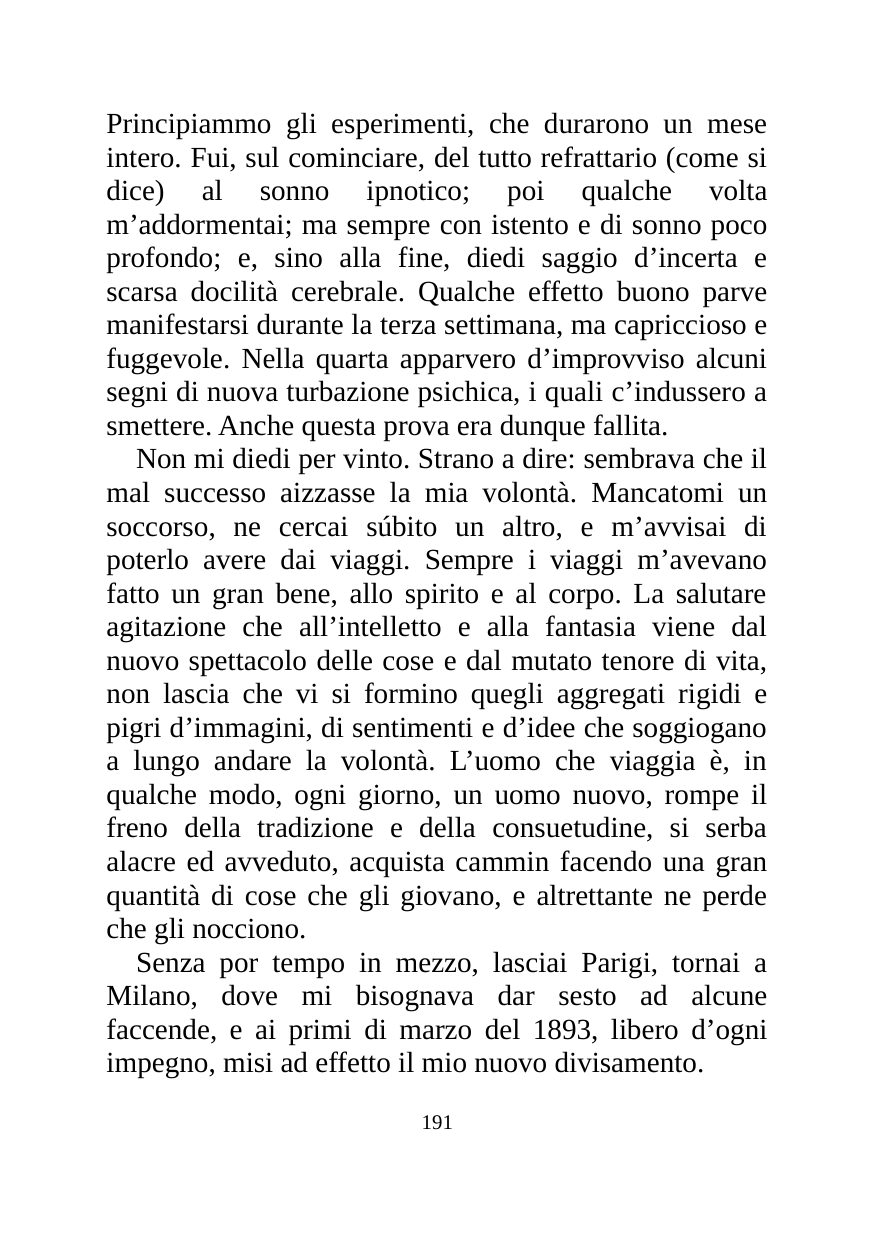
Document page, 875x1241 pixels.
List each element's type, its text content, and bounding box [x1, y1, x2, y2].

text Principiammo gli esperimenti, che durarono un mese intero. Fui, sul cominciare, del tutto refrattario (come si dice) al sonno ipnotico; poi qualche volta m’addormentai; ma sempre con istento e di sonno poco profondo; e, sino alla fine, diedi saggio d’incerta e scarsa docilità cerebrale. Qualche effetto buono parve manifestarsi durante la terza settimana, ma capriccioso e fuggevole. Nella quarta apparvero d’improvviso alcuni segni di nuova turbazione psichica, i quali c’indussero a smettere. Anche questa prova era dunque fallita. [106, 106, 768, 442]
text Non mi diedi per vinto. Strano a dire: sembrava che il mal successo aizzasse la mia volontà. Mancatomi un soccorso, ne cercai súbito un altro, e m’avvisai di poterlo avere dai viaggi. Sempre i viaggi m’avevano fatto un gran bene, allo spirito e al corpo. La salutare agitazione che all’intelletto e alla fantasia viene dal nuovo spettacolo delle cose e dal mutato tenore di vita, non lascia che vi si formino quegli aggregati rigidi e pigri d’immagini, di sentimenti e d’idee che soggiogano a lungo andare la volontà. L’uomo che viaggia è, in qualche modo, ogni giorno, un uomo nuovo, rompe il freno della tradizione e della consuetudine, si serba alacre ed avveduto, acquista cammin facendo una gran quantità di cose che gli giovano, e altrettante ne perde che gli nocciono. [106, 442, 768, 945]
text Senza por tempo in mezzo, lasciai Parigi, tornai a Milano, dove mi bisognava dar sesto ad alcune faccende, e ai primi di marzo del 1893, libero d’ogni impegno, misi ad effetto il mio nuovo divisamento. [106, 945, 768, 1079]
